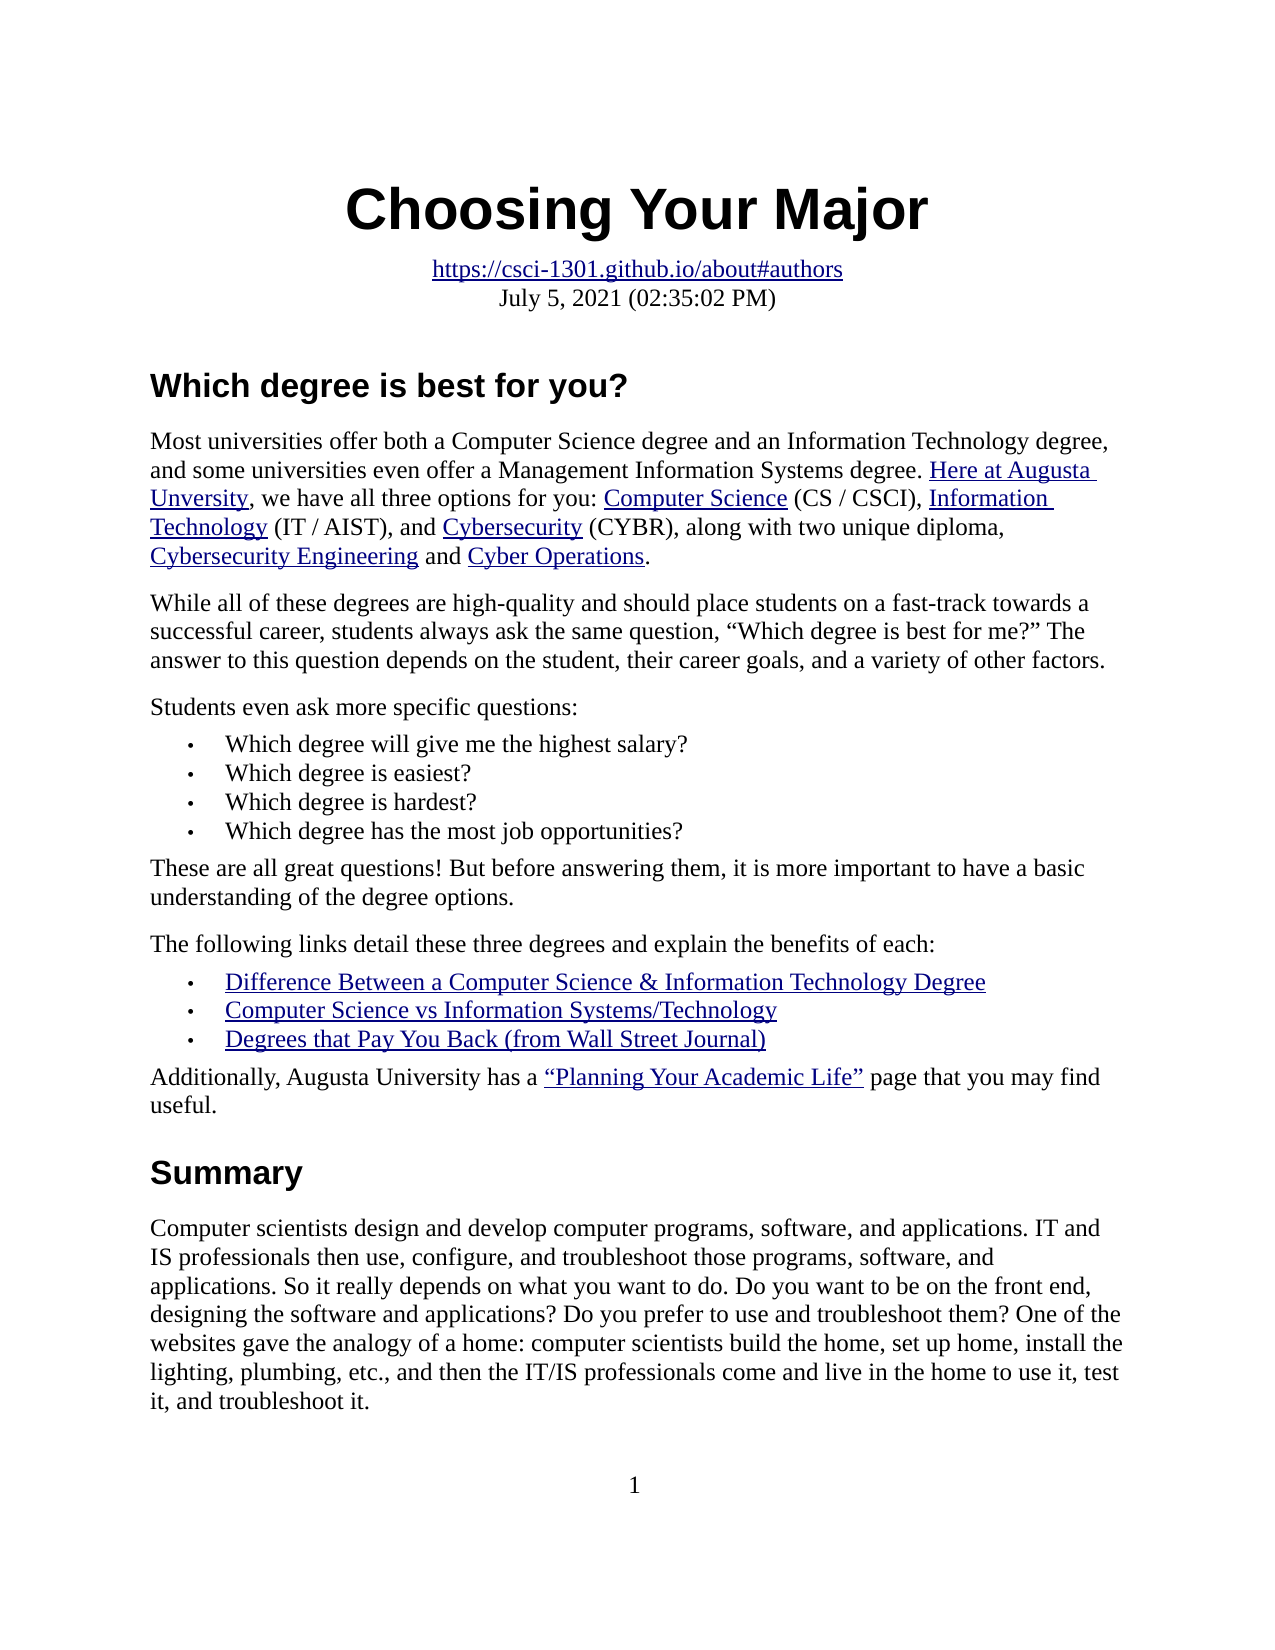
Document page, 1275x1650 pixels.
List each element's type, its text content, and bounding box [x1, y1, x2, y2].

list Which degree is hardest? [187, 787, 1125, 816]
text Computer scientists design and develop computer programs, software, and applications. IT and IS professionals then use, configure, and troubleshoot those programs, software, and applications. So it really depends on what you want to do. Do you want to be on the front end, designing the software and applications? Do you prefer to use and troubleshoot them? One of the websites gave the analogy of a home: computer scientists build the home, set up home, install the lighting, plumbing, etc., and then the IT/IS professionals come and live in the home to use it, test it, and troubleshoot it. [150, 1213, 1125, 1414]
list Degrees that Pay You Back (from Wall Street Journal) [187, 1024, 1125, 1053]
subtitle Summary [150, 1153, 1125, 1192]
text These are all great questions! But before answering them, it is more important to have a basic understanding of the degree options. [150, 853, 1125, 911]
title Choosing Your Major [150, 175, 1125, 242]
list Difference Between a Computer Science & Information Technology Degree [187, 967, 1125, 995]
text Students even ask more specific questions: [150, 692, 1125, 721]
list Which degree has the most job opportunities? [187, 816, 1125, 844]
list Computer Science vs Information Systems/Technology [187, 995, 1125, 1024]
text The following links detail these three degrees and explain the benefits of each: [150, 929, 1125, 958]
text While all of these degrees are high-quality and should place students on a fast-track towards a successful career, students always ask the same question, “Which degree is best for me?” The answer to this question depends on the student, their career goals, and a variety of other factors. [150, 588, 1125, 674]
text Additionally, Augusta University has a “Planning Your Academic Life” page that you may find useful. [150, 1062, 1125, 1119]
list Which degree is easiest? [187, 758, 1125, 787]
text https://csci-1301.github.io/about#authors [150, 254, 1125, 283]
subtitle Which degree is best for you? [150, 366, 1125, 404]
text July 5, 2021 (02:35:02 PM) [150, 283, 1125, 312]
text Most universities offer both a Computer Science degree and an Information Technology degree, and some universities even offer a Management Information Systems degree. Here at Augusta Unversity, we have all three options for you: Computer Science (CS / CSCI), Information Technology (IT / AIST), and Cybersecurity (CYBR), along with two unique diploma, Cybersecurity Engineering and Cyber Operations. [150, 426, 1125, 570]
list Which degree will give me the highest salary? [187, 729, 1125, 758]
